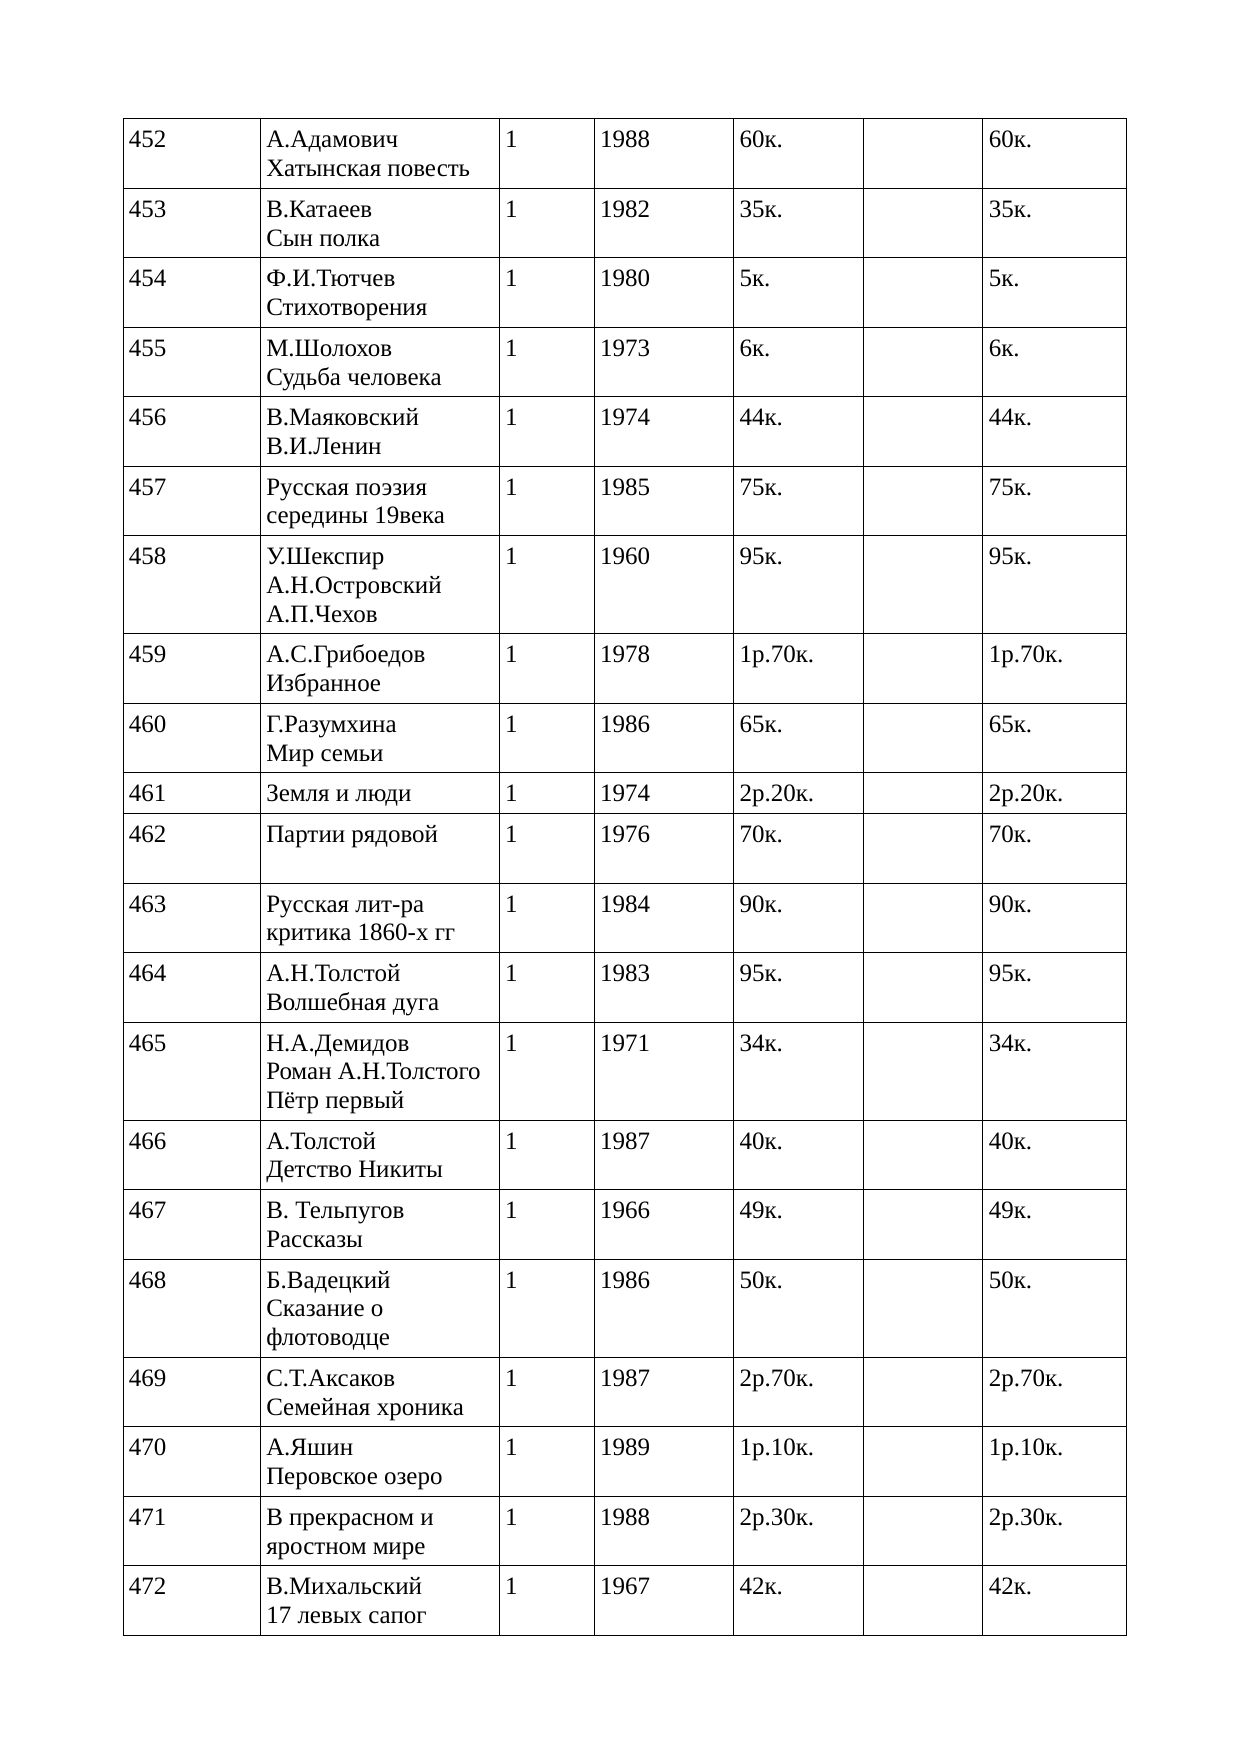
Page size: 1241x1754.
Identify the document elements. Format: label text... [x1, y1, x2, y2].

table_cell 70к. [983, 814, 1126, 882]
table_cell 1 [500, 634, 594, 703]
table_cell В. Тельпугов Рассказы [261, 1190, 499, 1258]
table_cell 460 [124, 704, 260, 772]
table_cell 1966 [595, 1190, 733, 1258]
table_cell 1984 [595, 884, 733, 952]
table_cell 1 [500, 1023, 594, 1119]
table_cell 1971 [595, 1023, 733, 1119]
table_cell 1 [500, 1566, 594, 1635]
table_cell 44к. [734, 397, 863, 466]
table_cell 1967 [595, 1566, 733, 1635]
table_cell 75к. [734, 467, 863, 535]
table_cell 95к. [983, 953, 1126, 1021]
table_cell 1 [500, 397, 594, 466]
table_cell 1 [500, 704, 594, 772]
table_cell [864, 1260, 982, 1357]
table_cell А.Толстой Детство Никиты [261, 1121, 499, 1189]
table_cell 50к. [983, 1260, 1126, 1357]
table_cell [864, 119, 982, 188]
table_cell 1 [500, 1427, 594, 1496]
table_cell 1973 [595, 328, 733, 396]
table_cell 1 [500, 1497, 594, 1565]
table_cell 1 [500, 1190, 594, 1258]
table_cell 40к. [983, 1121, 1126, 1189]
table_cell 2р.20к. [983, 773, 1126, 813]
table_cell 465 [124, 1023, 260, 1119]
table_cell 1978 [595, 634, 733, 703]
table_cell 60к. [734, 119, 863, 188]
table_cell [864, 1358, 982, 1426]
table_cell 2р.70к. [734, 1358, 863, 1426]
table_cell [864, 1427, 982, 1496]
table_cell [864, 773, 982, 813]
table_cell [864, 397, 982, 466]
table_cell 65к. [734, 704, 863, 772]
table_cell Русская поэзия середины 19века [261, 467, 499, 535]
table_cell 2р.30к. [734, 1497, 863, 1565]
table_cell 6к. [734, 328, 863, 396]
table_cell 1р.70к. [983, 634, 1126, 703]
table_cell 1989 [595, 1427, 733, 1496]
table_cell 1 [500, 814, 594, 882]
table_cell М.Шолохов Судьба человека [261, 328, 499, 396]
table_cell [864, 704, 982, 772]
table_cell [864, 1190, 982, 1258]
table_cell 1987 [595, 1358, 733, 1426]
table_cell А.С.Грибоедов Избранное [261, 634, 499, 703]
table_cell 42к. [734, 1566, 863, 1635]
table_cell 1 [500, 328, 594, 396]
table_cell А.Н.Толстой Волшебная дуга [261, 953, 499, 1021]
table_cell 49к. [734, 1190, 863, 1258]
table_cell 1988 [595, 119, 733, 188]
table_cell 469 [124, 1358, 260, 1426]
table_cell Б.Вадецкий Сказание о флотоводце [261, 1260, 499, 1357]
table_cell 1 [500, 1260, 594, 1357]
table_cell 457 [124, 467, 260, 535]
table_cell [864, 189, 982, 257]
table_cell 34к. [734, 1023, 863, 1119]
table_cell 1982 [595, 189, 733, 257]
table_cell 90к. [983, 884, 1126, 952]
table_cell 468 [124, 1260, 260, 1357]
table_cell 1988 [595, 1497, 733, 1565]
table_cell 35к. [734, 189, 863, 257]
table_cell Земля и люди [261, 773, 499, 813]
table_cell В.Катаеев Сын полка [261, 189, 499, 257]
table_cell 2р.30к. [983, 1497, 1126, 1565]
table_cell 461 [124, 773, 260, 813]
table_cell 40к. [734, 1121, 863, 1189]
table_cell 456 [124, 397, 260, 466]
table_cell 1 [500, 953, 594, 1021]
table_cell 463 [124, 884, 260, 952]
table_cell [864, 536, 982, 633]
table_cell 1р.10к. [983, 1427, 1126, 1496]
table_cell 466 [124, 1121, 260, 1189]
table_cell В.Маяковский В.И.Ленин [261, 397, 499, 466]
table_cell 35к. [983, 189, 1126, 257]
table_cell 454 [124, 258, 260, 327]
table_cell 1 [500, 119, 594, 188]
table_cell 1986 [595, 704, 733, 772]
table_cell Н.А.Демидов Роман А.Н.Толстого Пётр первый [261, 1023, 499, 1119]
table_cell 1 [500, 1121, 594, 1189]
table_cell 1985 [595, 467, 733, 535]
table_cell 60к. [983, 119, 1126, 188]
table_cell 95к. [734, 953, 863, 1021]
table_cell 70к. [734, 814, 863, 882]
table_cell 452 [124, 119, 260, 188]
table_cell [864, 1023, 982, 1119]
table_cell 1 [500, 884, 594, 952]
table_cell Ф.И.Тютчев Стихотворения [261, 258, 499, 327]
table_cell 49к. [983, 1190, 1126, 1258]
table_cell 1980 [595, 258, 733, 327]
table_cell 50к. [734, 1260, 863, 1357]
table_cell 471 [124, 1497, 260, 1565]
table_cell Партии рядовой [261, 814, 499, 882]
table_cell 1 [500, 1358, 594, 1426]
table_cell 44к. [983, 397, 1126, 466]
table_cell 453 [124, 189, 260, 257]
table_cell [864, 1497, 982, 1565]
table_cell 1 [500, 773, 594, 813]
table_cell 462 [124, 814, 260, 882]
table_cell 1986 [595, 1260, 733, 1357]
table_cell В прекрасном и яростном мире [261, 1497, 499, 1565]
table_cell 1960 [595, 536, 733, 633]
table_cell 1983 [595, 953, 733, 1021]
table_cell 5к. [983, 258, 1126, 327]
table_cell 1974 [595, 397, 733, 466]
table_cell Русская лит-ра критика 1860-х гг [261, 884, 499, 952]
table_cell 464 [124, 953, 260, 1021]
table_cell 1 [500, 536, 594, 633]
table_cell 467 [124, 1190, 260, 1258]
table_cell 1974 [595, 773, 733, 813]
table_cell [864, 258, 982, 327]
table_cell 1р.10к. [734, 1427, 863, 1496]
table_cell [864, 634, 982, 703]
table_cell 65к. [983, 704, 1126, 772]
table_cell 472 [124, 1566, 260, 1635]
table_cell 1р.70к. [734, 634, 863, 703]
table_cell 458 [124, 536, 260, 633]
table_cell 2р.20к. [734, 773, 863, 813]
table_cell 75к. [983, 467, 1126, 535]
table_cell [864, 1566, 982, 1635]
table_cell Г.Разумхина Мир семьи [261, 704, 499, 772]
table_cell 1 [500, 467, 594, 535]
table_cell [864, 467, 982, 535]
table_cell 459 [124, 634, 260, 703]
table_cell [864, 814, 982, 882]
table_cell 1976 [595, 814, 733, 882]
table_cell 95к. [983, 536, 1126, 633]
table_cell 6к. [983, 328, 1126, 396]
table_cell 1 [500, 189, 594, 257]
table_cell 34к. [983, 1023, 1126, 1119]
table_cell 1987 [595, 1121, 733, 1189]
table_cell 470 [124, 1427, 260, 1496]
table_cell С.Т.Аксаков Семейная хроника [261, 1358, 499, 1426]
table_cell [864, 953, 982, 1021]
table_cell 95к. [734, 536, 863, 633]
table_cell В.Михальский 17 левых сапог [261, 1566, 499, 1635]
table_cell 5к. [734, 258, 863, 327]
table_cell А.Яшин Перовское озеро [261, 1427, 499, 1496]
table_cell 455 [124, 328, 260, 396]
table_cell А.Адамович Хатынская повесть [261, 119, 499, 188]
table_cell [864, 328, 982, 396]
table_cell У.Шекспир А.Н.Островский А.П.Чехов [261, 536, 499, 633]
table_cell 2р.70к. [983, 1358, 1126, 1426]
table_cell 1 [500, 258, 594, 327]
table_cell [864, 884, 982, 952]
table_cell 42к. [983, 1566, 1126, 1635]
table_cell 90к. [734, 884, 863, 952]
table_cell [864, 1121, 982, 1189]
